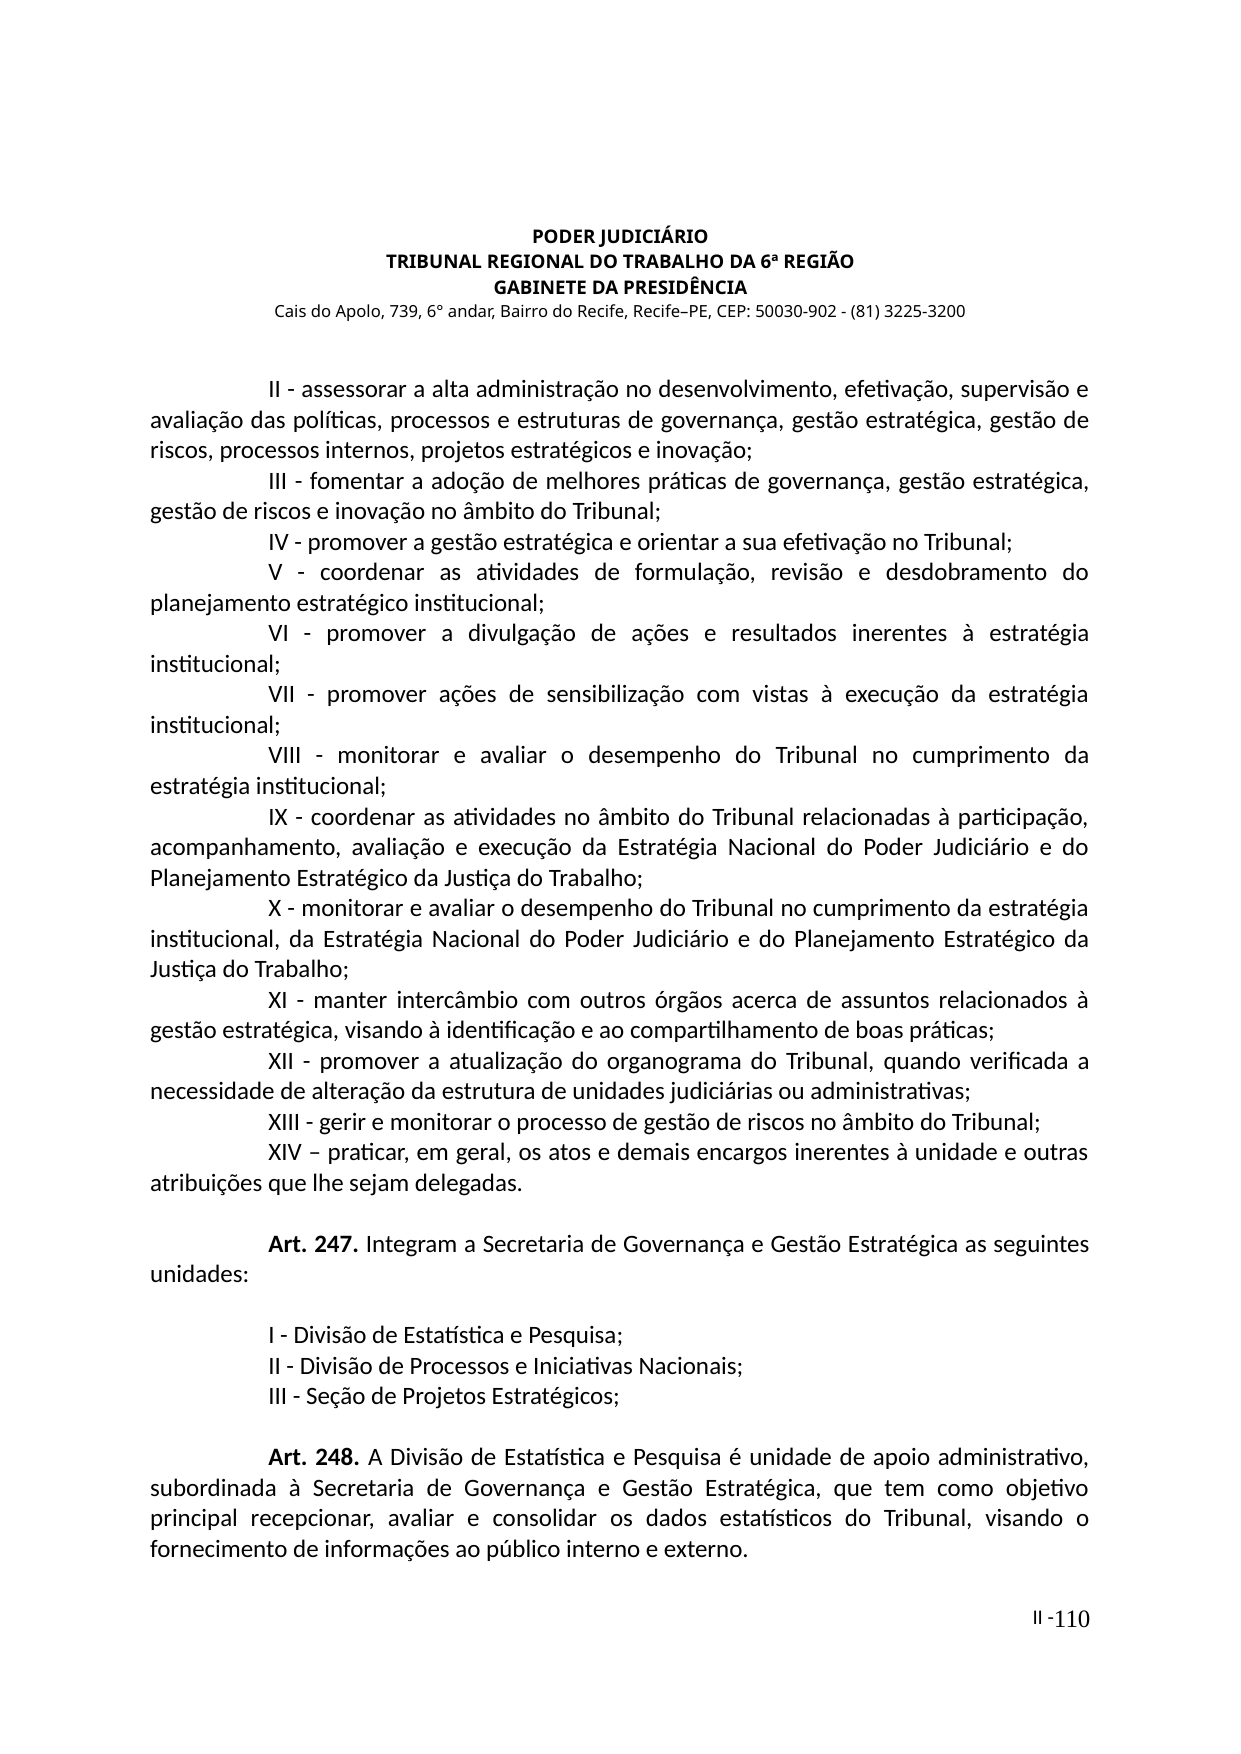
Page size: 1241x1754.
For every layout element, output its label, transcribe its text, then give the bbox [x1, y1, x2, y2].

text VI - promover a divulgação de ações e resultados inerentes à estratégia institucional; [150, 617, 1090, 678]
text XIV – praticar, em geral, os atos e demais encargos inerentes à unidade e outras atribuições que lhe sejam delegadas. [150, 1136, 1090, 1197]
text IX - coordenar as atividades no âmbito do Tribunal relacionadas à participação, acompanhamento, avaliação e execução da Estratégia Nacional do Poder Judiciário e do Planejamento Estratégico da Justiça do Trabalho; [150, 801, 1090, 892]
text VIII - monitorar e avaliar o desempenho do Tribunal no cumprimento da estratégia institucional; [150, 739, 1090, 801]
text IV - promover a gestão estratégica e orientar a sua efetivação no Tribunal; [150, 526, 1090, 556]
picture [827, 98, 1036, 224]
text II - Divisão de Processos e Iniciativas Nacionais; [268, 1350, 1090, 1381]
text III - fomentar a adoção de melhores práticas de governança, gestão estratégica, gestão de riscos e inovação no âmbito do Tribunal; [150, 465, 1090, 526]
text XIII - gerir e monitorar o processo de gestão de riscos no âmbito do Tribunal; [150, 1106, 1090, 1136]
text I - Divisão de Estatística e Pesquisa; [268, 1319, 1090, 1350]
text Art. 248. A Divisão de Estatística e Pesquisa é unidade de apoio administrativo, subordinada à Secretaria de Governança e Gestão Estratégica, que tem como objetivo principal recepcionar, avaliar e consolidar os dados estatísticos do Tribunal, visando o fornecimento de informações ao público interno e externo. [150, 1442, 1090, 1564]
text V - coordenar as atividades de formulação, revisão e desdobramento do planejamento estratégico institucional; [150, 556, 1090, 617]
text II - assessorar a alta administração no desenvolvimento, efetivação, supervisão e avaliação das políticas, processos e estruturas de governança, gestão estratégica, gestão de riscos, processos internos, projetos estratégicos e inovação; [150, 373, 1090, 465]
text Art. 247. Integram a Secretaria de Governança e Gestão Estratégica as seguintes unidades: [150, 1228, 1090, 1289]
text X - monitorar e avaliar o desempenho do Tribunal no cumprimento da estratégia institucional, da Estratégia Nacional do Poder Judiciário e do Planejamento Estratégico da Justiça do Trabalho; [150, 892, 1090, 984]
picture [562, 98, 671, 210]
text XII - promover a atualização do organograma do Tribunal, quando verificada a necessidade de alteração da estrutura de unidades judiciárias ou administrativas; [150, 1045, 1090, 1106]
text VII - promover ações de sensibilização com vistas à execução da estratégia institucional; [150, 678, 1090, 739]
text XI - manter intercâmbio com outros órgãos acerca de assuntos relacionados à gestão estratégica, visando à identificação e ao compartilhamento de boas práticas; [150, 984, 1090, 1045]
text III - Seção de Projetos Estratégicos; [268, 1381, 1090, 1411]
